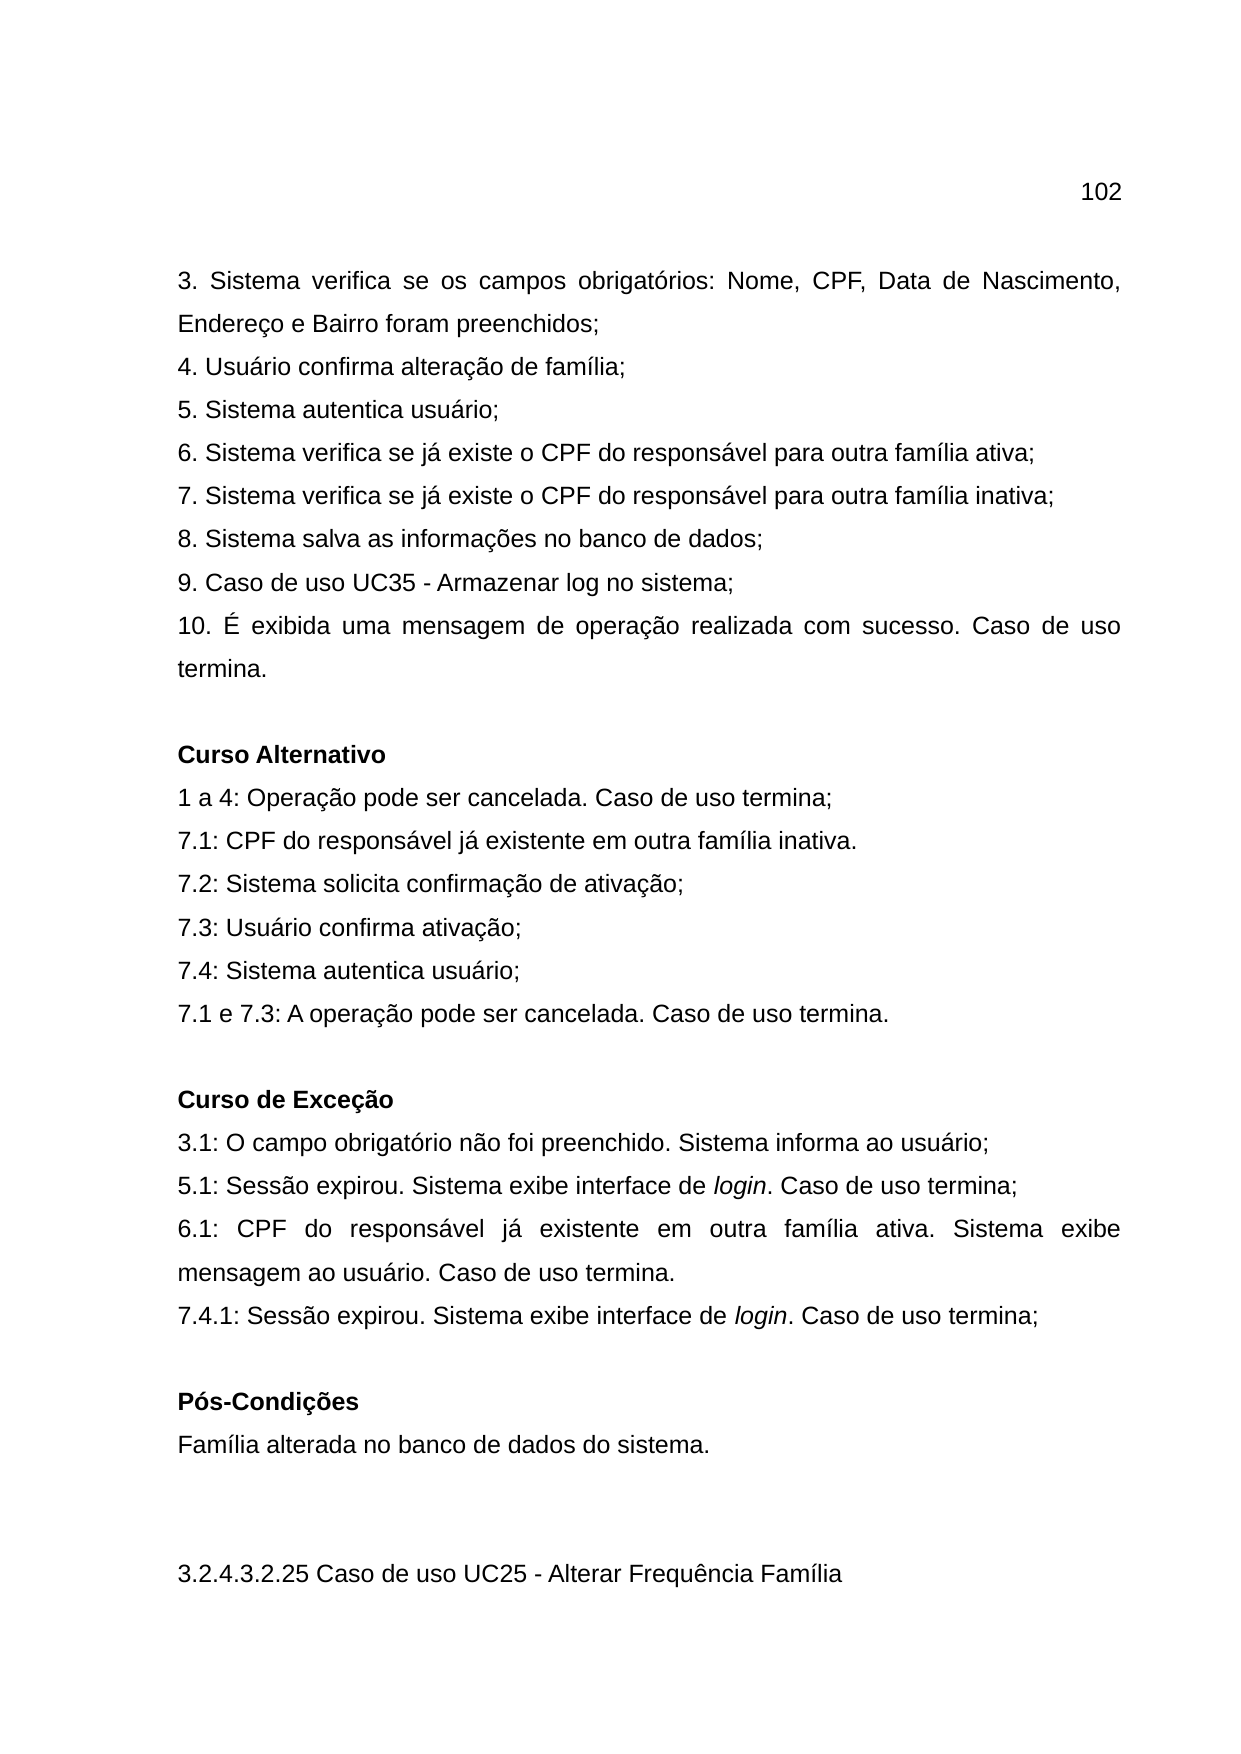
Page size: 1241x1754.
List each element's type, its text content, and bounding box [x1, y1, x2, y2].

text 3. Sistema verifica se os campos obrigatórios: Nome, CPF, Data de Nascimento, Endereço e Bairro foram preenchidos; [177, 266, 1122, 338]
text 4. Usuário confirma alteração de família; [177, 352, 1122, 381]
text 9. Caso de uso UC35 - Armazenar log no sistema; [177, 568, 1122, 596]
text 7.3: Usuário confirma ativação; [177, 913, 1122, 941]
text 7.4.1: Sessão expirou. Sistema exibe interface de login. Caso de uso termina; [177, 1301, 1122, 1329]
text 10. É exibida uma mensagem de operação realizada com sucesso. Caso de uso termina. [177, 611, 1122, 683]
text 7.2: Sistema solicita confirmação de ativação; [177, 869, 1122, 898]
text 1 a 4: Operação pode ser cancelada. Caso de uso termina; [177, 783, 1122, 812]
text 6. Sistema verifica se já existe o CPF do responsável para outra família ativa; [177, 438, 1122, 467]
text 5.1: Sessão expirou. Sistema exibe interface de login. Caso de uso termina; [177, 1171, 1122, 1200]
text 7.1 e 7.3: A operação pode ser cancelada. Caso de uso termina. [177, 999, 1122, 1028]
text 6.1: CPF do responsável já existente em outra família ativa. Sistema exibe mensagem ao usuário. Caso de uso termina. [177, 1214, 1122, 1286]
text 5. Sistema autentica usuário; [177, 395, 1122, 424]
text Pós-Condições [177, 1387, 1122, 1416]
text 7.4: Sistema autentica usuário; [177, 956, 1122, 984]
text 3.1: O campo obrigatório não foi preenchido. Sistema informa ao usuário; [177, 1128, 1122, 1157]
text 3.2.4.3.2.25 Caso de uso UC25 - Alterar Frequência Família [177, 1559, 1122, 1588]
text 8. Sistema salva as informações no banco de dados; [177, 524, 1122, 553]
text Curso Alternativo [177, 740, 1122, 769]
text 7. Sistema verifica se já existe o CPF do responsável para outra família inativa; [177, 481, 1122, 510]
text 7.1: CPF do responsável já existente em outra família inativa. [177, 826, 1122, 855]
text Curso de Exceção [177, 1085, 1122, 1114]
text Família alterada no banco de dados do sistema. [177, 1430, 1122, 1459]
